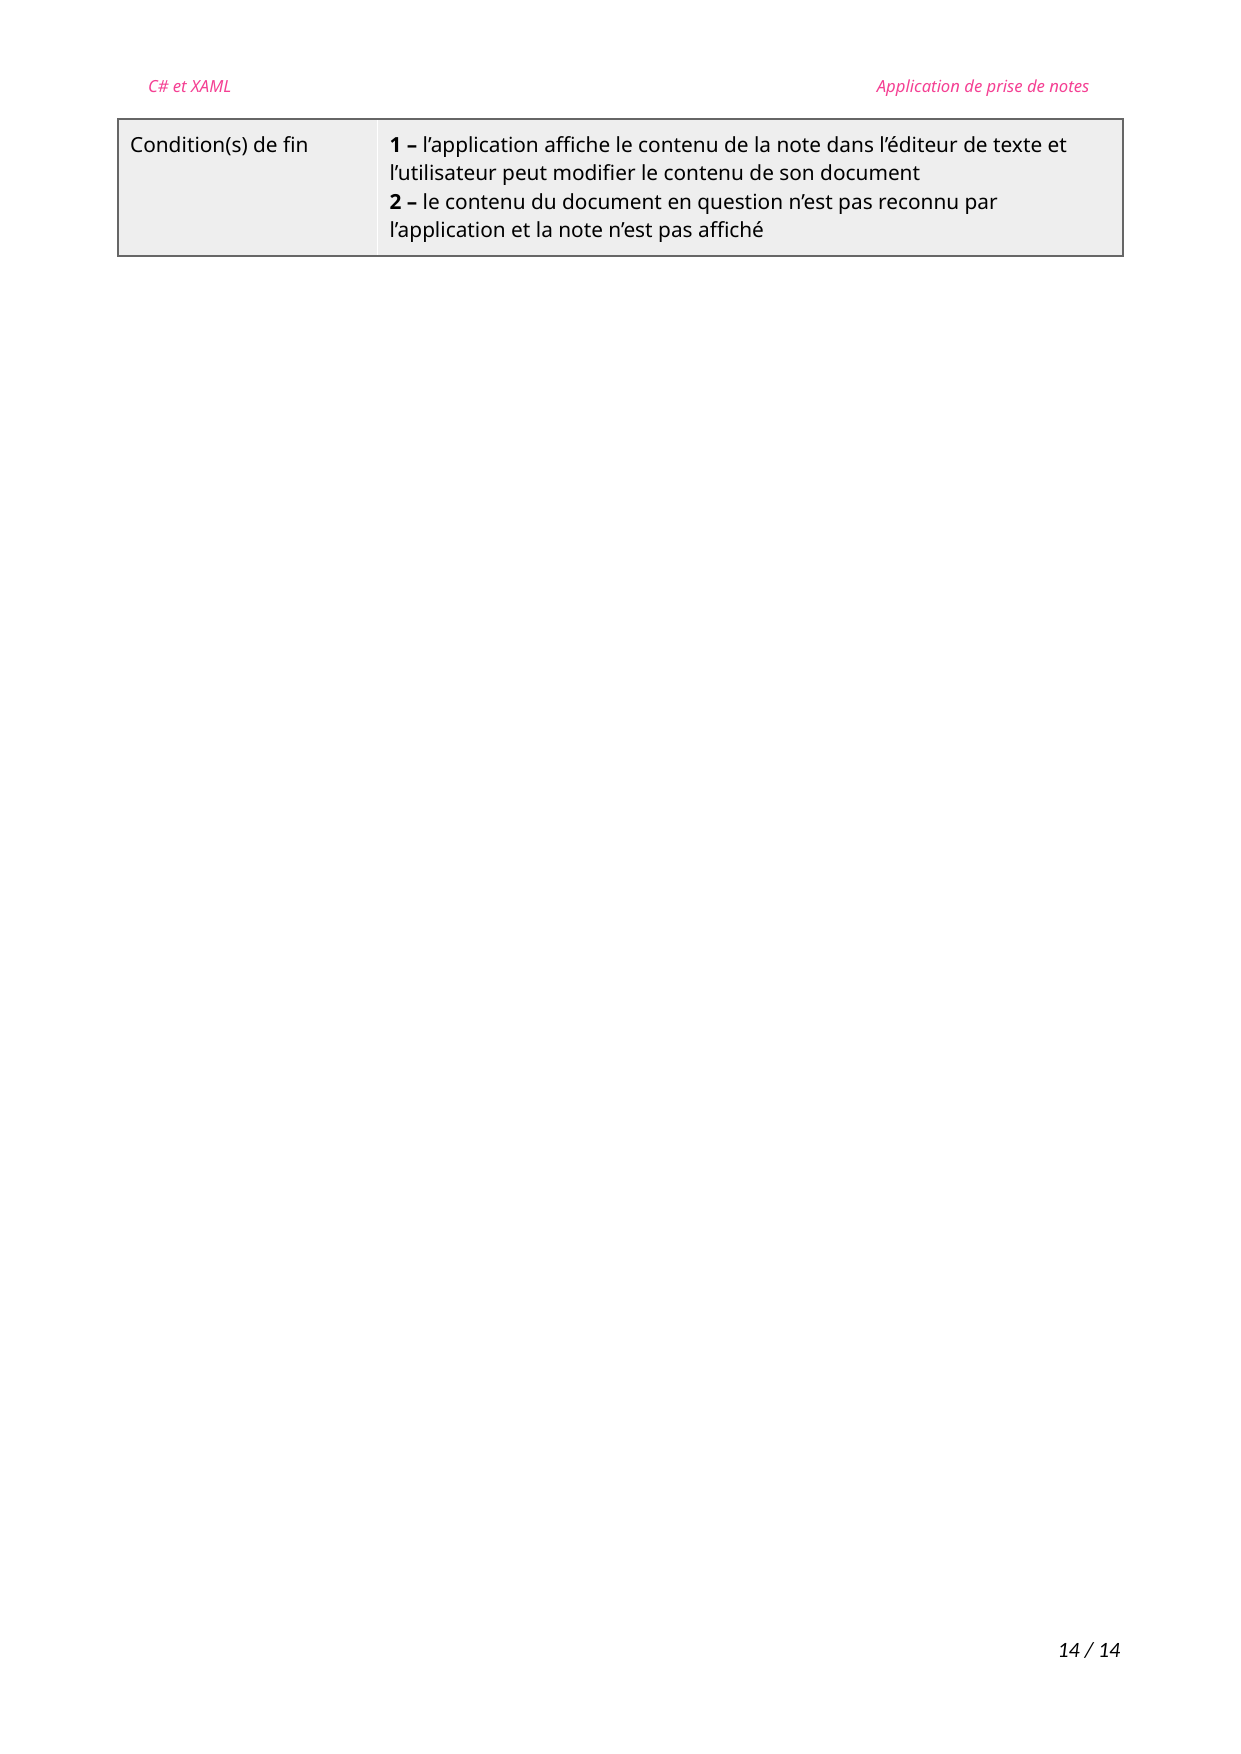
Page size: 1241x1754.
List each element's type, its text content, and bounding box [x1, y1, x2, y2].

table_cell Condition(s) de fin [119, 120, 377, 255]
table_cell 1 – l’application affiche le contenu de la note dans l’éditeur de texte et l’utilisateur peut modifier le contenu de son document 2 – le contenu du document en question n’est pas reconnu par l’application et la note n’est pas affiché [378, 120, 1122, 255]
